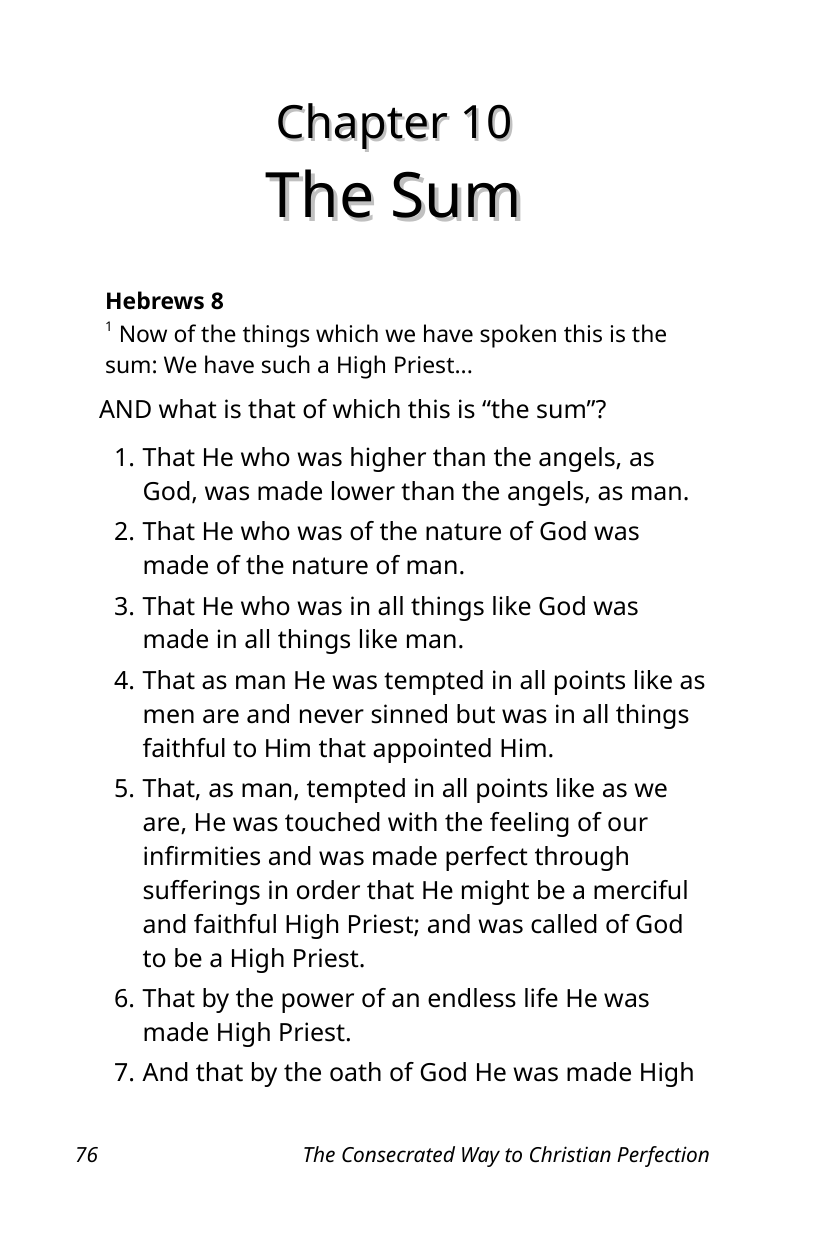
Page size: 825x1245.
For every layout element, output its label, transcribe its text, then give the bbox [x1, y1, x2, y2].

list That as man He was tempted in all points like as men are and never sinned but was in all things faithful to Him that appointed Him. [135, 662, 712, 764]
text AND what is that of which this is “the sum”? [75, 392, 712, 426]
list That, as man, tempted in all points like as we are, He was touched with the feeling of our infirmities and was made perfect through sufferings in order that He might be a merciful and faithful High Priest; and was called of God to be a High Priest. [135, 771, 712, 975]
title The Sum [75, 75, 712, 234]
list That by the power of an endless life He was made High Priest. [135, 981, 712, 1049]
list And that by the oath of God He was made High [135, 1055, 712, 1089]
list That He who was of the nature of God was made of the nature of man. [135, 514, 712, 582]
text 1 Now of the things which we have spoken this is the sum: We have such a High Priest... [105, 317, 682, 380]
list That He who was in all things like God was made in all things like man. [135, 588, 712, 656]
list That He who was higher than the angels, as God, was made lower than the angels, as man. [135, 440, 712, 508]
text Hebrews 8 [105, 285, 712, 316]
